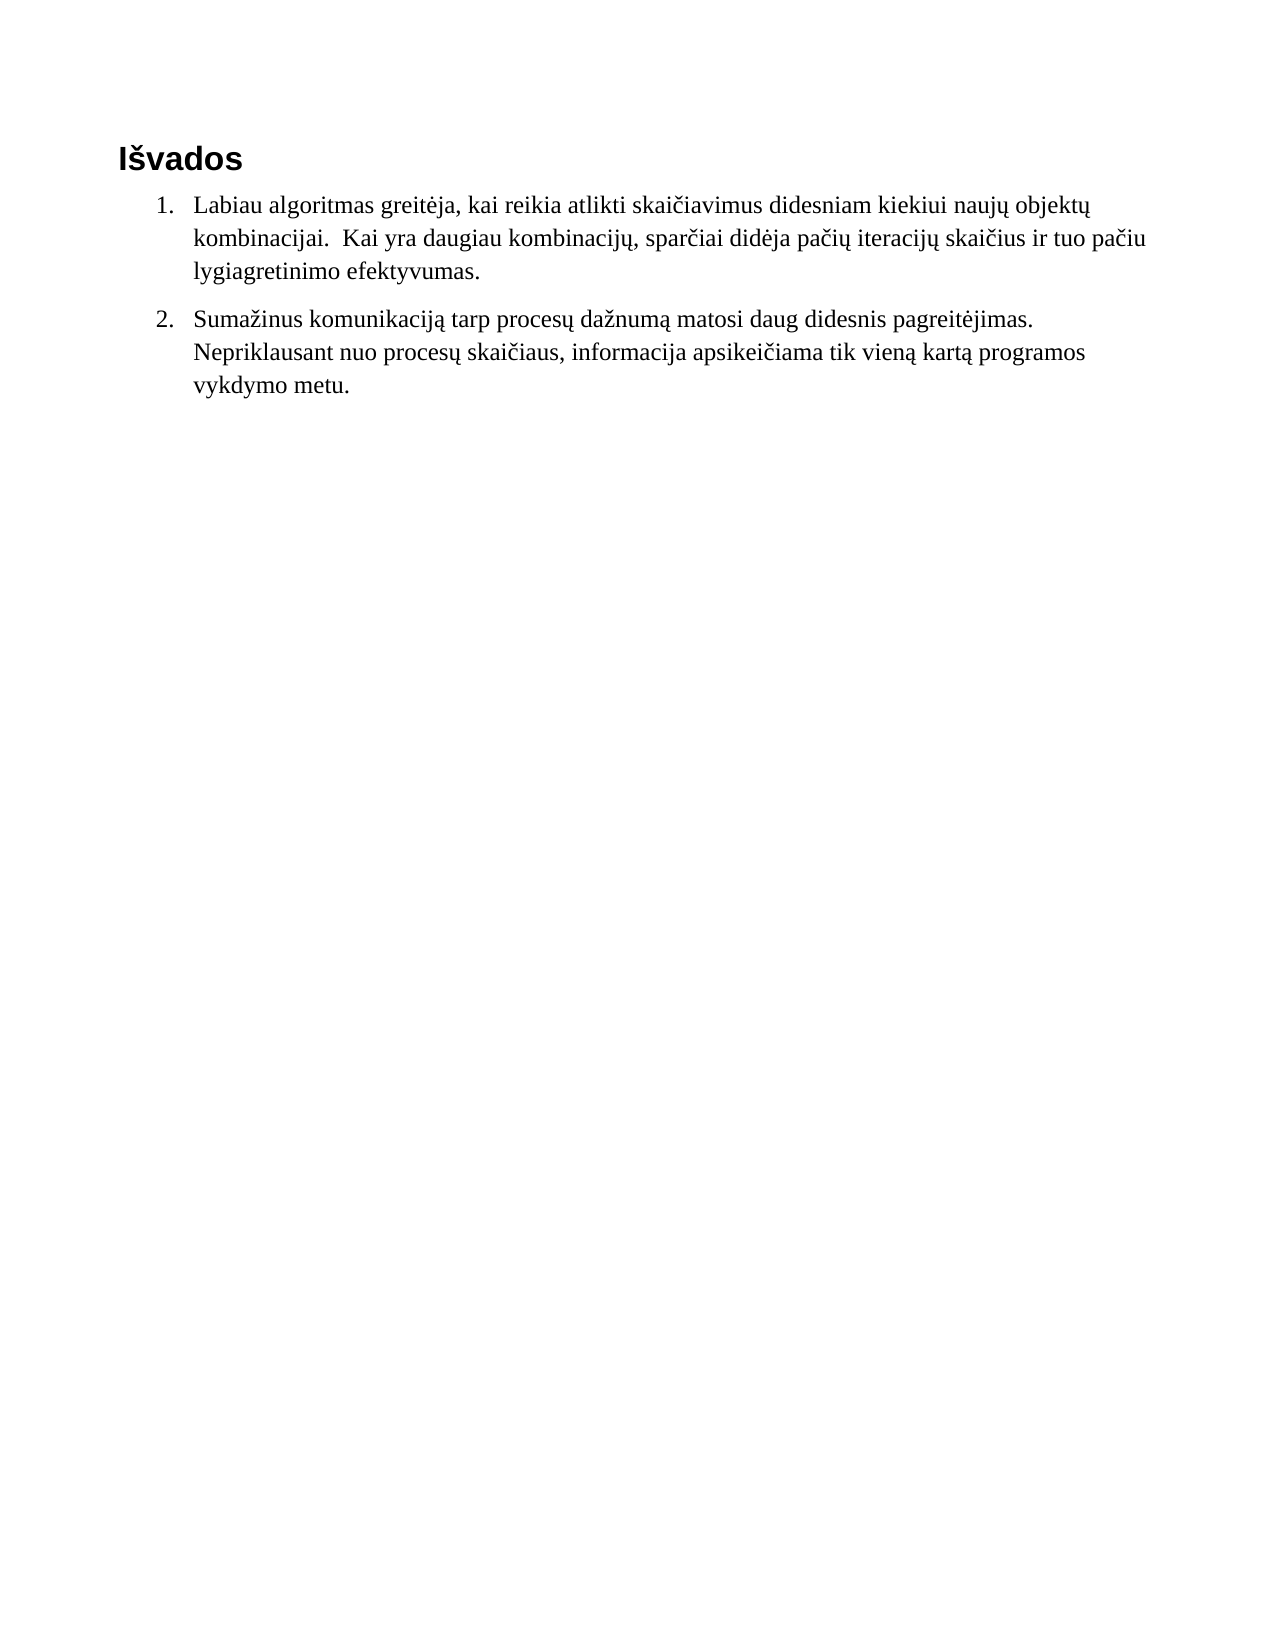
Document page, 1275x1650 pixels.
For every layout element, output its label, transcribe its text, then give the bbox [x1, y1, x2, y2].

list Labiau algoritmas greitėja, kai reikia atlikti skaičiavimus didesniam kiekiui naujų objektų kombinacijai. Kai yra daugiau kombinacijų, sparčiai didėja pačių iteracijų skaičius ir tuo pačiu lygiagretinimo efektyvumas. [156, 190, 1157, 285]
subtitle Išvados [118, 139, 1157, 178]
list Sumažinus komunikaciją tarp procesų dažnumą matosi daug didesnis pagreitėjimas. Nepriklausant nuo procesų skaičiaus, informacija apsikeičiama tik vieną kartą programos vykdymo metu. [156, 304, 1157, 398]
